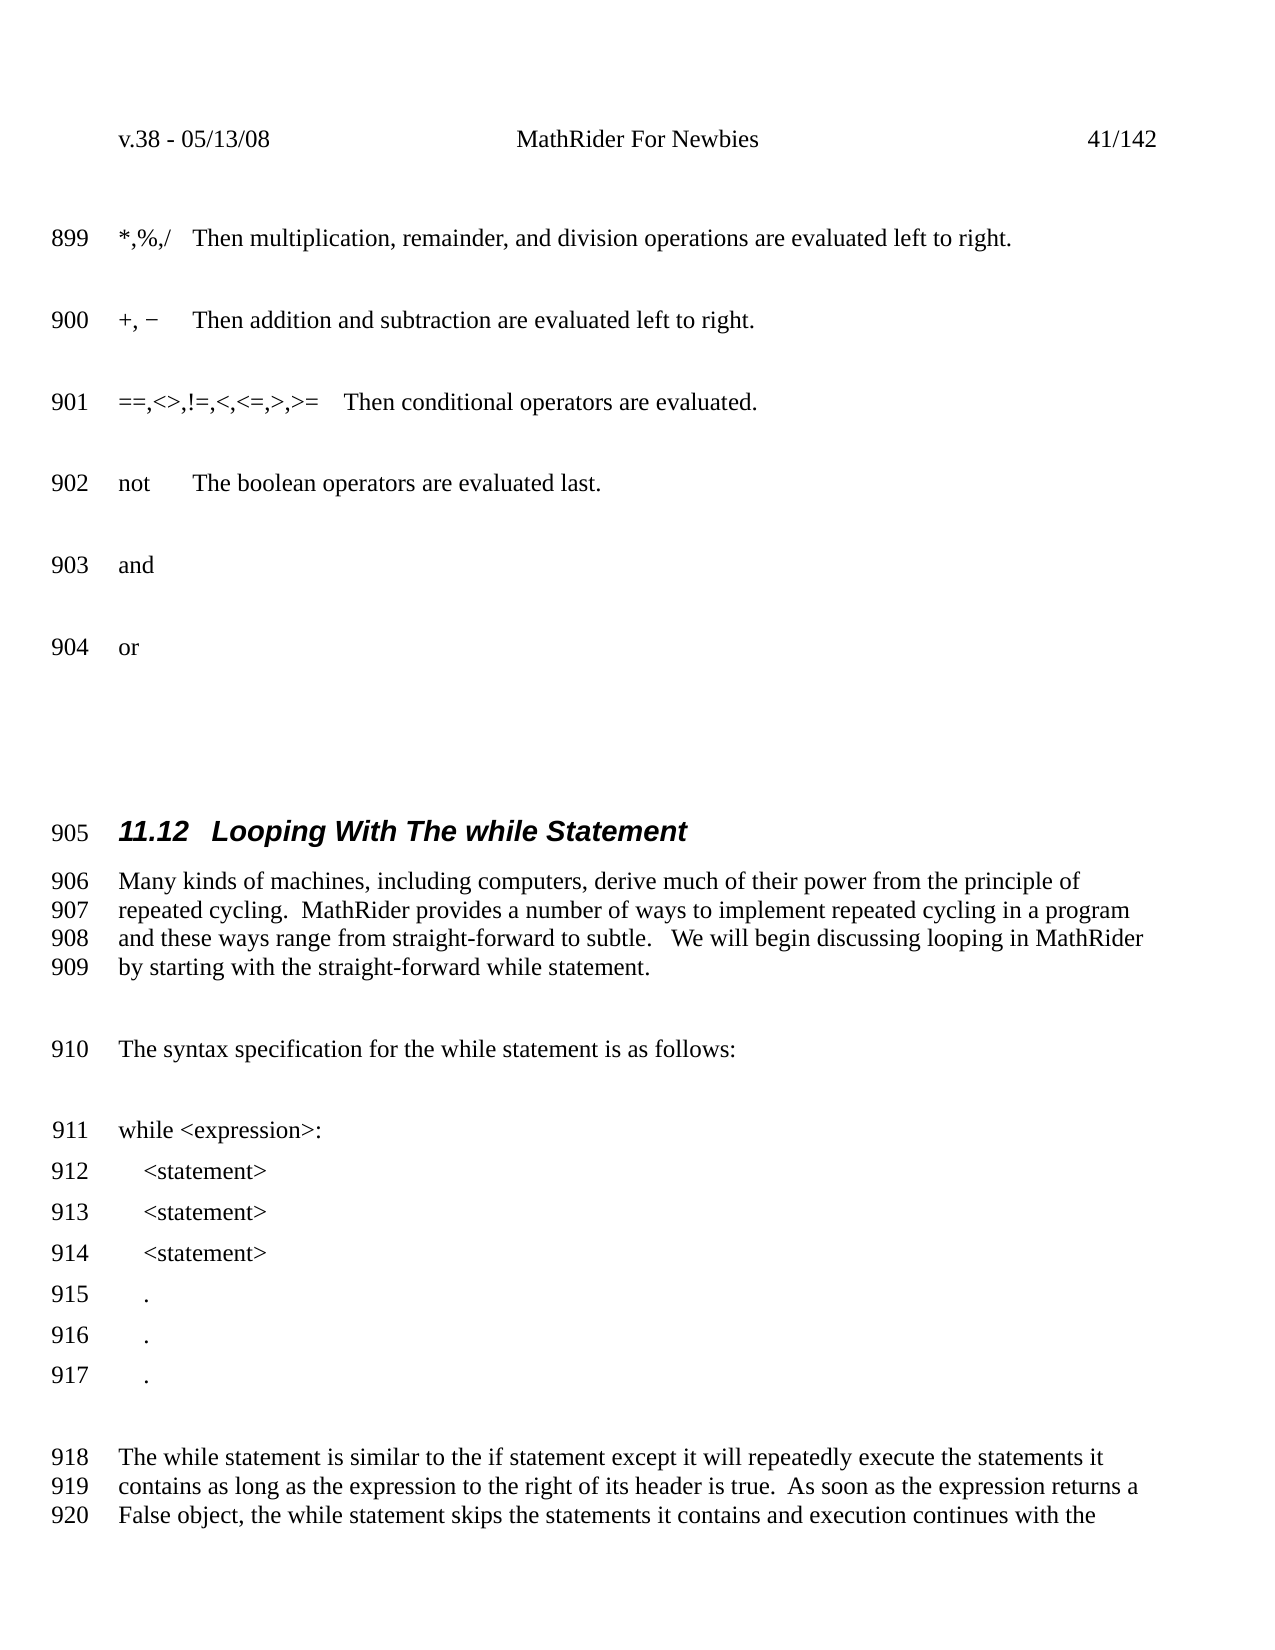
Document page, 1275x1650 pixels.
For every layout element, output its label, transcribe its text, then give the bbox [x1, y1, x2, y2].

text while <expression>: [118, 1116, 1157, 1144]
text . [118, 1361, 1157, 1389]
text and [118, 550, 1157, 579]
text . [118, 1279, 1157, 1308]
text Many kinds of machines, including computers, derive much of their power from the principle of repeated cycling. MathRider provides a number of ways to implement repeated cycling in a program and these ways range from straight-forward to subtle. We will begin discussing looping in MathRider by starting with the straight-forward while statement. [118, 866, 1157, 981]
text ==,<>,!=,<,<=,>,>= Then conditional operators are evaluated. [118, 387, 1157, 415]
text not The boolean operators are evaluated last. [118, 468, 1157, 497]
text <statement> [118, 1197, 1157, 1226]
text +, − Then addition and subtraction are evaluated left to right. [118, 305, 1157, 334]
text The syntax specification for the while statement is as follows: [118, 1034, 1157, 1063]
subtitle Looping With The while Statement [118, 814, 1157, 847]
text The while statement is similar to the if statement except it will repeatedly execute the statements it contains as long as the expression to the right of its header is true. As soon as the expression returns a False object, the while statement skips the statements it contains and execution continues with the [118, 1442, 1157, 1528]
text *,%,/ Then multiplication, remainder, and division operations are evaluated left to right. [118, 223, 1157, 252]
text or [118, 632, 1157, 660]
text . [118, 1320, 1157, 1348]
text <statement> [118, 1238, 1157, 1267]
text <statement> [118, 1156, 1157, 1185]
